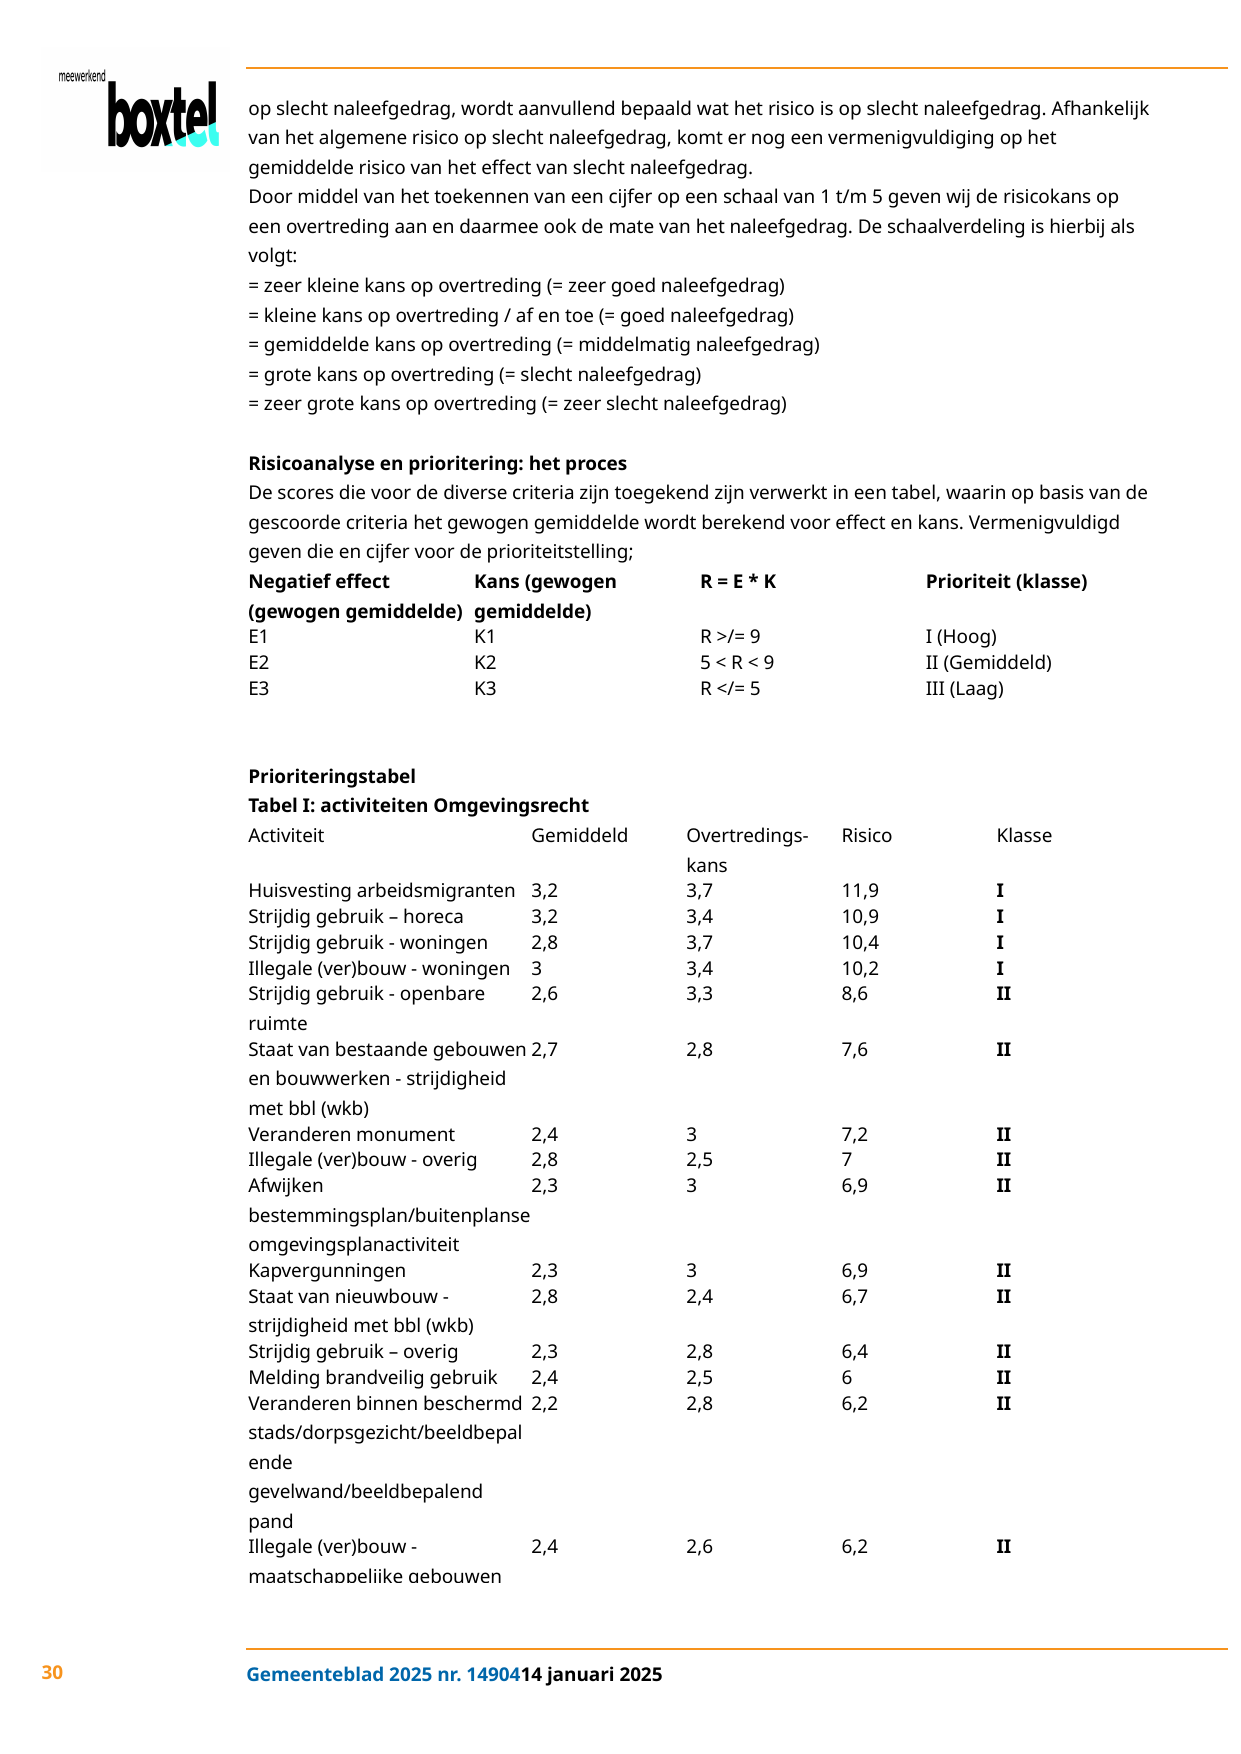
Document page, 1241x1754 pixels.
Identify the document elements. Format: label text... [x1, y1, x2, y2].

table_cell 3,4 [686, 955, 841, 981]
table_cell 6 [841, 1364, 996, 1390]
table_cell 2,8 [531, 1283, 686, 1338]
table_cell 3,2 [531, 878, 686, 903]
table_header Overtredings-kans [686, 823, 841, 878]
table_cell Melding brandveilig gebruik [248, 1364, 531, 1390]
text = grote kans op overtreding (= slecht naleefgedrag) [248, 361, 1152, 387]
table_header Klasse [996, 823, 1152, 878]
table_cell 3 [686, 1172, 841, 1257]
table_header Negatief effect (gewogen gemiddelde) [248, 568, 474, 623]
table_cell 5 < R < 9 [700, 649, 926, 675]
table_header R = E * K [700, 568, 926, 623]
table_cell R </= 5 [700, 675, 926, 701]
text = kleine kans op overtreding / af en toe (= goed naleefgedrag) [248, 302, 1152, 328]
table_cell 6,7 [841, 1283, 996, 1338]
table_cell 2,4 [531, 1364, 686, 1390]
table_cell II [996, 981, 1152, 1036]
table_cell Veranderen binnen beschermd stads/dorpsgezicht/beeldbepalende gevelwand/beeldbepalend pand [248, 1390, 531, 1534]
table_cell 3 [686, 1257, 841, 1283]
table_cell Veranderen monument [248, 1121, 531, 1147]
table_cell II [996, 1338, 1152, 1364]
table_cell 2,3 [531, 1257, 686, 1283]
table_cell 3,3 [686, 981, 841, 1036]
table_cell 2,3 [531, 1338, 686, 1364]
table_cell II [996, 1121, 1152, 1147]
table_cell I [996, 878, 1152, 903]
table_cell K2 [474, 649, 700, 675]
table_cell Staat van bestaande gebouwen en bouwwerken - strijdigheid met bbl (wkb) [248, 1036, 531, 1121]
table_cell I [996, 904, 1152, 929]
table_cell II [996, 1257, 1152, 1283]
table_cell 6,2 [841, 1534, 996, 1583]
text Risicoanalyse en prioritering: het proces [248, 450, 1152, 476]
table_cell 6,9 [841, 1257, 996, 1283]
table_cell E1 [248, 624, 474, 649]
table_cell 6,9 [841, 1172, 996, 1257]
table_cell 2,8 [531, 1147, 686, 1172]
table_cell Strijdig gebruik - woningen [248, 929, 531, 955]
text = gemiddelde kans op overtreding (= middelmatig naleefgedrag) [248, 331, 1152, 357]
table_cell Huisvesting arbeidsmigranten [248, 878, 531, 903]
table_cell 2,4 [531, 1121, 686, 1147]
table_cell 2,2 [531, 1390, 686, 1534]
table_cell II [996, 1147, 1152, 1172]
table_header Gemiddeld [531, 823, 686, 878]
table_cell II [996, 1283, 1152, 1338]
table_header Prioriteit (klasse) [926, 568, 1152, 623]
table_cell 3,4 [686, 904, 841, 929]
table_cell III (Laag) [926, 675, 1152, 701]
table_cell 2,3 [531, 1172, 686, 1257]
table_cell I (Hoog) [926, 624, 1152, 649]
table_cell 2,6 [686, 1534, 841, 1583]
table_cell K3 [474, 675, 700, 701]
table_cell E3 [248, 675, 474, 701]
table_cell 7,2 [841, 1121, 996, 1147]
table_cell 2,7 [531, 1036, 686, 1121]
table_header Activiteit [248, 823, 531, 878]
table_cell Illegale (ver)bouw - woningen [248, 955, 531, 981]
table_cell 2,8 [686, 1390, 841, 1534]
table_cell 2,8 [686, 1338, 841, 1364]
table_cell 6,4 [841, 1338, 996, 1364]
text Prioriteringstabel [248, 763, 1152, 789]
table_header Kans (gewogen gemiddelde) [474, 568, 700, 623]
table_cell I [996, 955, 1152, 981]
table_cell 2,8 [531, 929, 686, 955]
table_cell Staat van nieuwbouw - strijdigheid met bbl (wkb) [248, 1283, 531, 1338]
table_cell 2,4 [686, 1283, 841, 1338]
table_cell 2,6 [531, 981, 686, 1036]
table_cell 11,9 [841, 878, 996, 903]
text = zeer grote kans op overtreding (= zeer slecht naleefgedrag) [248, 391, 1152, 416]
table_cell 2,4 [531, 1534, 686, 1583]
text op slecht naleefgedrag, wordt aanvullend bepaald wat het risico is op slecht naleefgedrag. Afhankelijk van het algemene risico op slecht naleefgedrag, komt er nog een vermenigvuldiging op het gemiddelde risico van het effect van slecht naleefgedrag. [248, 95, 1152, 180]
table_cell II [996, 1036, 1152, 1121]
table_cell 2,5 [686, 1364, 841, 1390]
table_cell 10,4 [841, 929, 996, 955]
table_cell Illegale (ver)bouw - overig [248, 1147, 531, 1172]
table_cell Illegale (ver)bouw - maatschappelijke gebouwen [248, 1534, 531, 1583]
table_cell Strijdig gebruik – overig [248, 1338, 531, 1364]
table_cell 7 [841, 1147, 996, 1172]
text Door middel van het toekennen van een cijfer op een schaal van 1 t/m 5 geven wij de risicokans op een overtreding aan en daarmee ook de mate van het naleefgedrag. De schaalverdeling is hierbij als volgt: [248, 183, 1152, 268]
table_cell K1 [474, 624, 700, 649]
table_cell II [996, 1172, 1152, 1257]
table_cell 3,7 [686, 878, 841, 903]
table_cell 3,2 [531, 904, 686, 929]
table_cell 3 [686, 1121, 841, 1147]
table_cell 3 [531, 955, 686, 981]
table_cell 6,2 [841, 1390, 996, 1534]
table_cell II [996, 1534, 1152, 1583]
table_cell Strijdig gebruik - openbare ruimte [248, 981, 531, 1036]
table_cell 7,6 [841, 1036, 996, 1121]
text = zeer kleine kans op overtreding (= zeer goed naleefgedrag) [248, 272, 1152, 298]
text Tabel I: activiteiten Omgevingsrecht [248, 793, 1152, 818]
table_cell 2,8 [686, 1036, 841, 1121]
table_cell I [996, 929, 1152, 955]
table_cell Afwijken bestemmingsplan/buitenplanse omgevingsplanactiviteit [248, 1172, 531, 1257]
text De scores die voor de diverse criteria zijn toegekend zijn verwerkt in een tabel, waarin op basis van de gescoorde criteria het gewogen gemiddelde wordt berekend voor effect en kans. Vermenigvuldigd geven die en cijfer voor de prioriteitstelling; [248, 479, 1152, 564]
table_cell II [996, 1390, 1152, 1534]
table_cell 2,5 [686, 1147, 841, 1172]
table_cell Kapvergunningen [248, 1257, 531, 1283]
table_cell 3,7 [686, 929, 841, 955]
table_header Risico [841, 823, 996, 878]
table_cell II [996, 1364, 1152, 1390]
table_cell Strijdig gebruik – horeca [248, 904, 531, 929]
table_cell 10,2 [841, 955, 996, 981]
picture [41, 47, 231, 172]
table_cell 10,9 [841, 904, 996, 929]
table_cell E2 [248, 649, 474, 675]
table_cell R >/= 9 [700, 624, 926, 649]
table_cell II (Gemiddeld) [926, 649, 1152, 675]
table_cell 8,6 [841, 981, 996, 1036]
